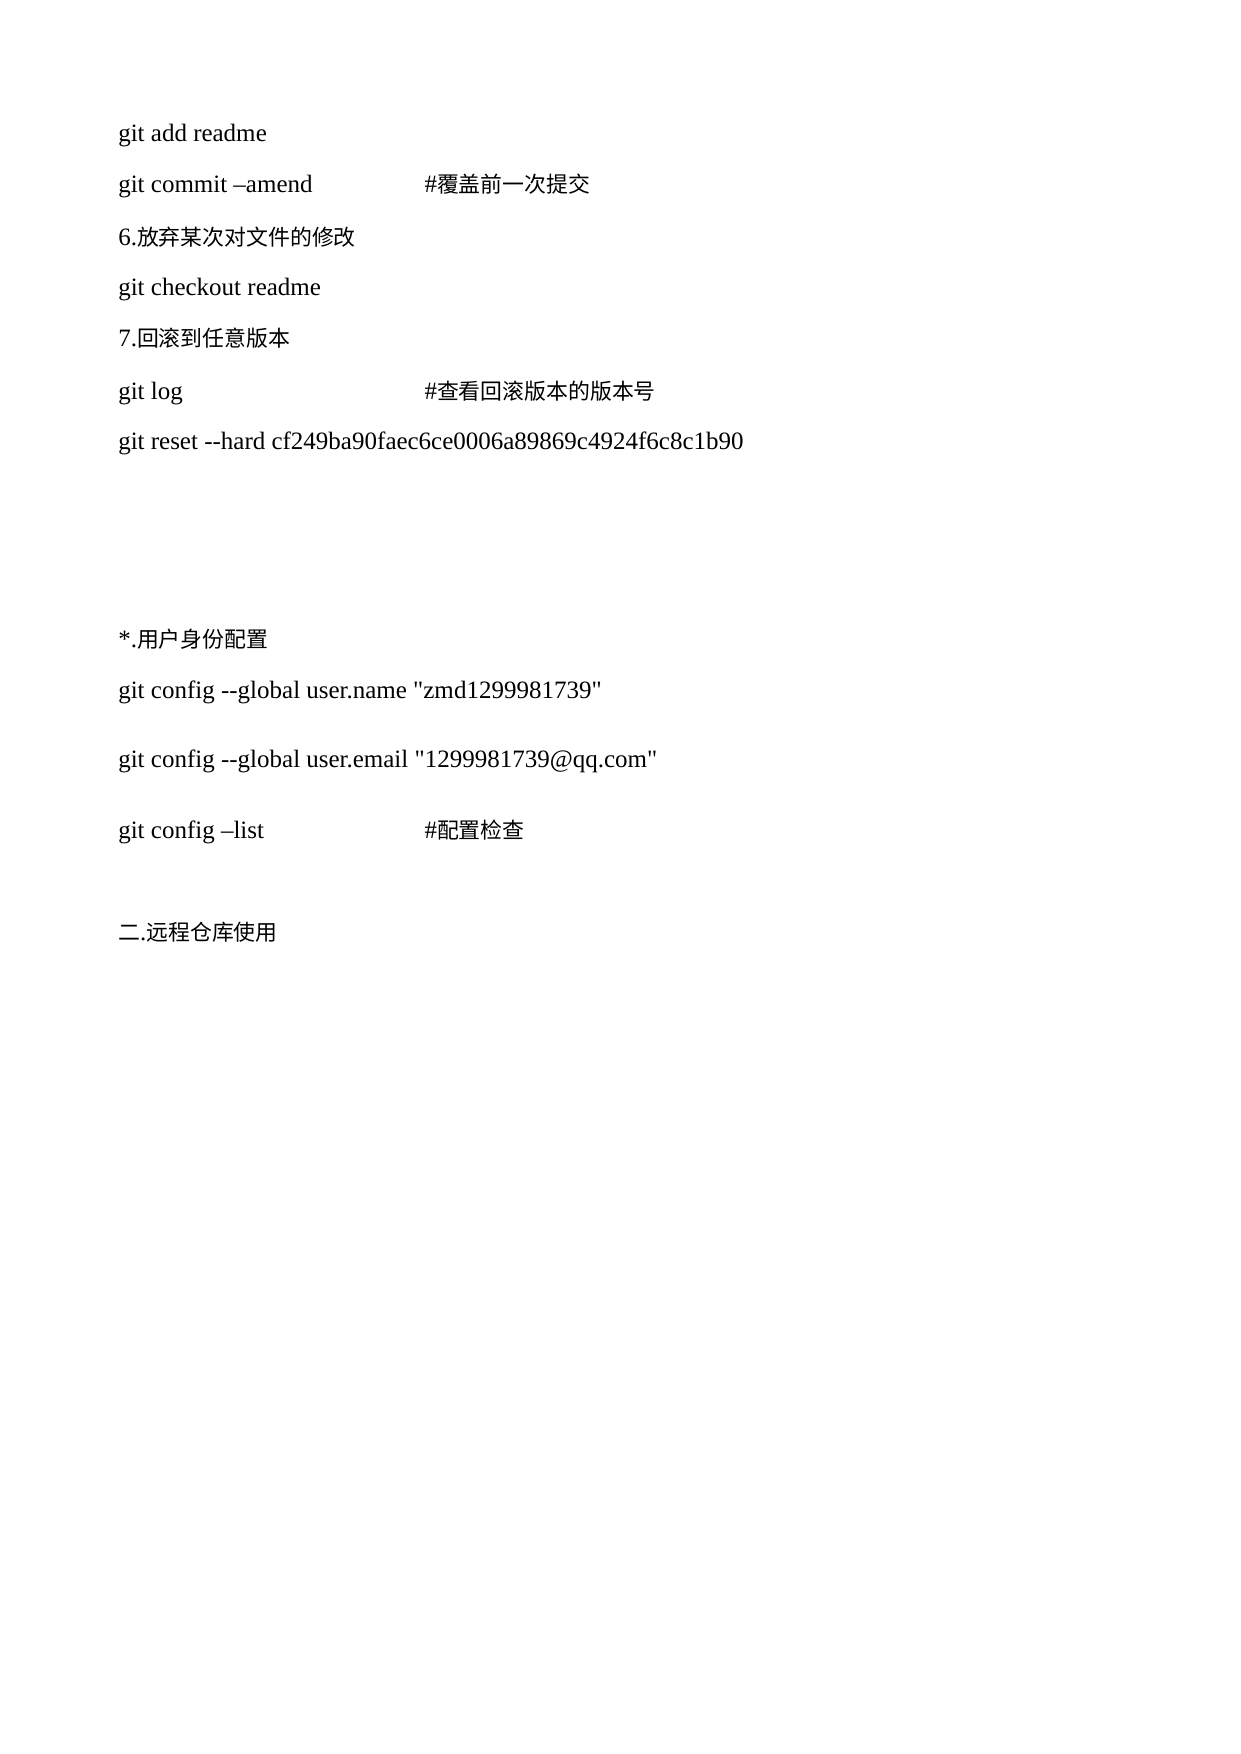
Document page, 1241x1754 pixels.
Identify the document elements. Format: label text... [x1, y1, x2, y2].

text *.用户身份配置 [118, 622, 1122, 654]
text git config --global user.name "zmd1299981739" git config --global user.email "1299981739@qq.com" git config –list #配置检查 [118, 675, 1122, 845]
text 7.回滚到任意版本 [118, 321, 1122, 353]
text git reset --hard cf249ba90faec6ce0006a89869c4924f6c8c1b90 [118, 426, 1122, 455]
text git add readme [118, 118, 1122, 147]
text 6.放弃某次对文件的修改 [118, 220, 1122, 251]
text 二.远程仓库使用 [118, 915, 1122, 947]
text git checkout readme [118, 272, 1122, 301]
text git log #查看回滚版本的版本号 [118, 374, 1122, 405]
text git commit –amend #覆盖前一次提交 [118, 167, 1122, 199]
